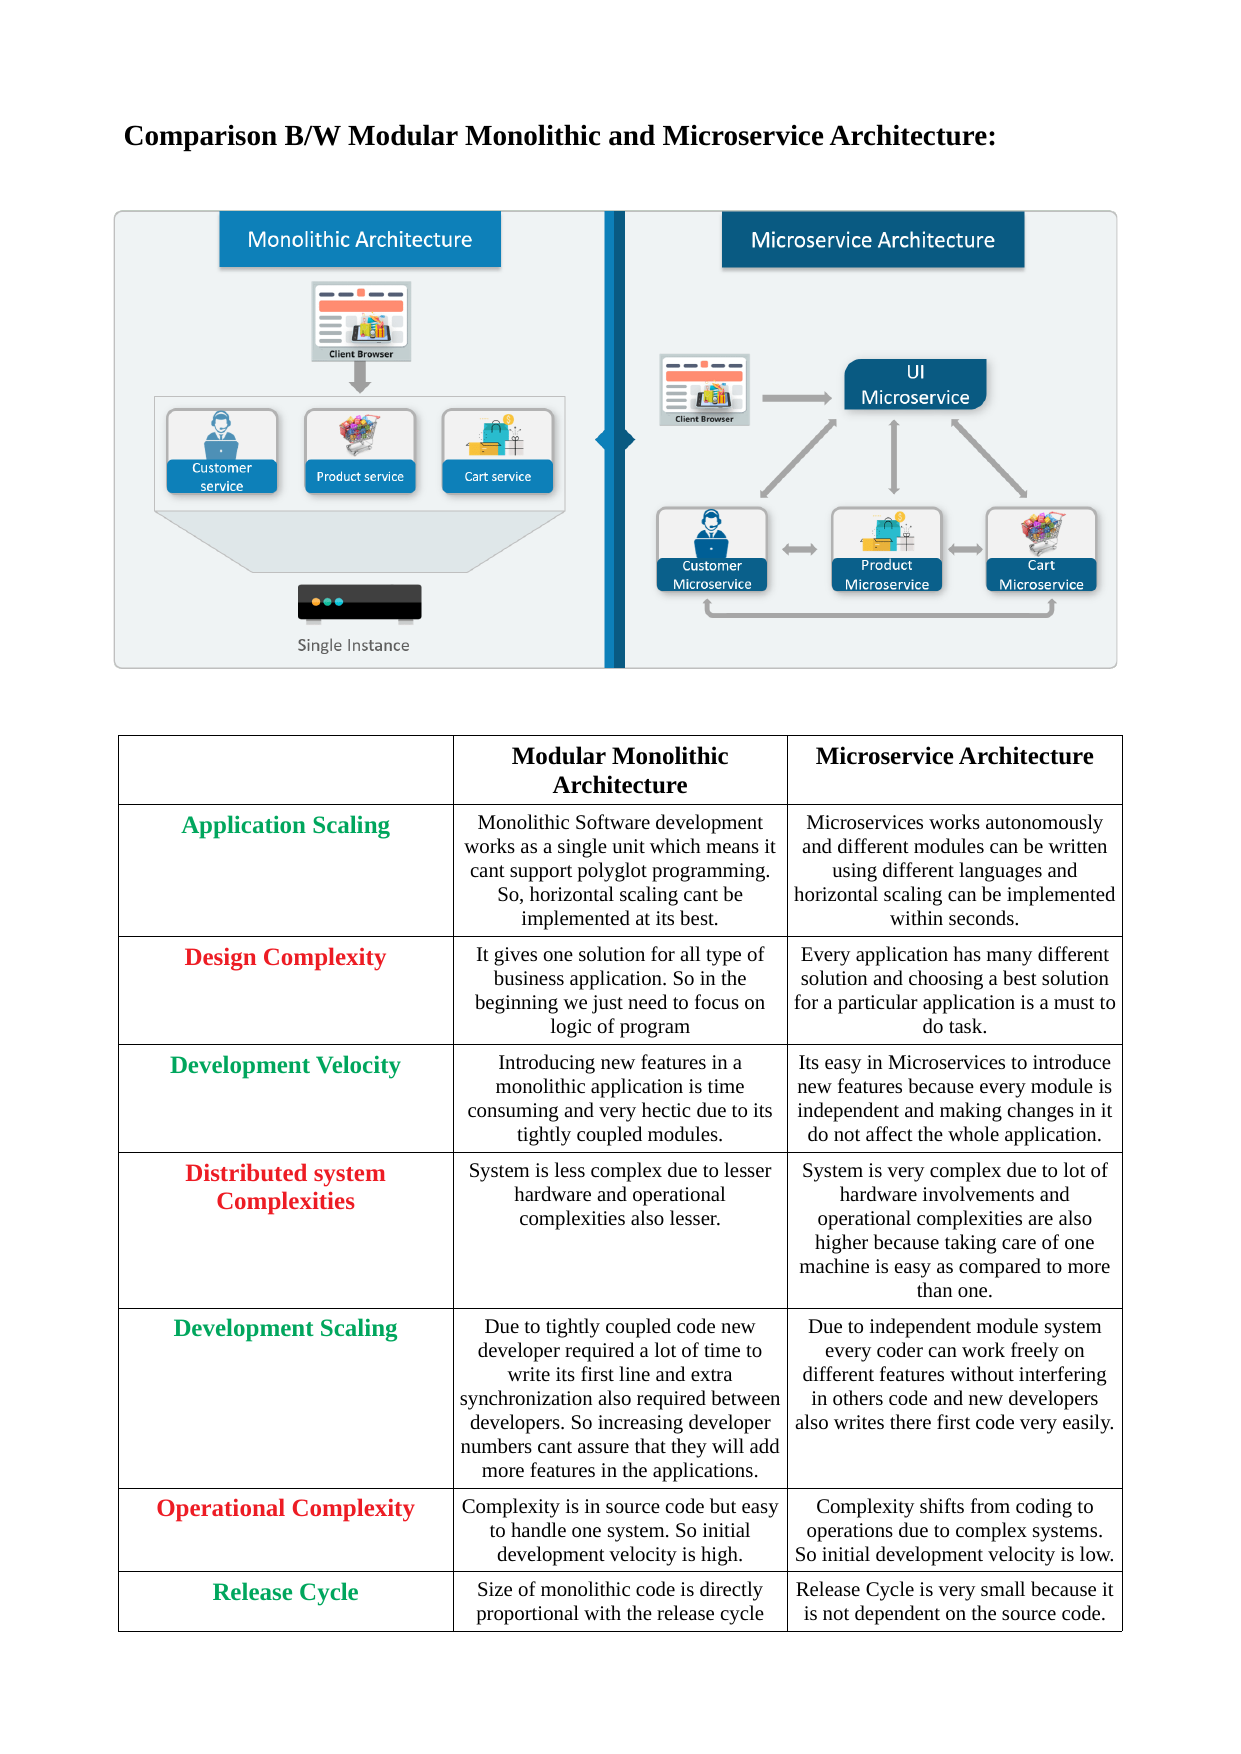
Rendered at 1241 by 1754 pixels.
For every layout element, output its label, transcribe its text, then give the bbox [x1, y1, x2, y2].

table_cell Introducing new features in a monolithic application is time consuming and very hectic due to its tightly coupled modules. [454, 1045, 787, 1152]
table_cell Design Complexity [119, 937, 453, 1044]
table_cell It gives one solution for all type of business application. So in the beginning we just need to focus on logic of program [454, 937, 787, 1044]
table_cell Application Scaling [119, 805, 453, 936]
table_cell System is less complex due to lesser hardware and operational complexities also lesser. [454, 1153, 787, 1308]
table_cell Operational Complexity [119, 1489, 453, 1571]
text Comparison B/W Modular Monolithic and Microservice Architecture: [118, 118, 1122, 152]
table_header Microservice Architecture [788, 736, 1122, 804]
table_cell Due to independent module system every coder can work freely on different features without interfering in others code and new developers also writes there first code very easily. [788, 1309, 1122, 1488]
table_cell Development Scaling [119, 1309, 453, 1488]
table_header Modular Monolithic Architecture [454, 736, 787, 804]
table_header [119, 736, 453, 804]
table_cell Due to tightly coupled code new developer required a lot of time to write its first line and extra synchronization also required between developers. So increasing developer numbers cant assure that they will add more features in the applications. [454, 1309, 787, 1488]
table_cell Size of monolithic code is directly proportional with the release cycle [454, 1572, 787, 1631]
table_cell Distributed system Complexities [119, 1153, 453, 1308]
table_cell Every application has many different solution and choosing a best solution for a particular application is a must to do task. [788, 937, 1122, 1044]
table_cell System is very complex due to lot of hardware involvements and operational complexities are also higher because taking care of one machine is easy as compared to more than one. [788, 1153, 1122, 1308]
table_cell Its easy in Microservices to introduce new features because every module is independent and making changes in it do not affect the whole application. [788, 1045, 1122, 1152]
table_cell Release Cycle [119, 1572, 453, 1631]
table_cell Monolithic Software development works as a single unit which means it cant support polyglot programming. So, horizontal scaling cant be implemented at its best. [454, 805, 787, 936]
picture [113, 209, 1118, 669]
table_cell Release Cycle is very small because it is not dependent on the source code. [788, 1572, 1122, 1631]
table_cell Complexity shifts from coding to operations due to complex systems. So initial development velocity is low. [788, 1489, 1122, 1571]
table_cell Microservices works autonomously and different modules can be written using different languages and horizontal scaling can be implemented within seconds. [788, 805, 1122, 936]
table_cell Complexity is in source code but easy to handle one system. So initial development velocity is high. [454, 1489, 787, 1571]
table_cell Development Velocity [119, 1045, 453, 1152]
